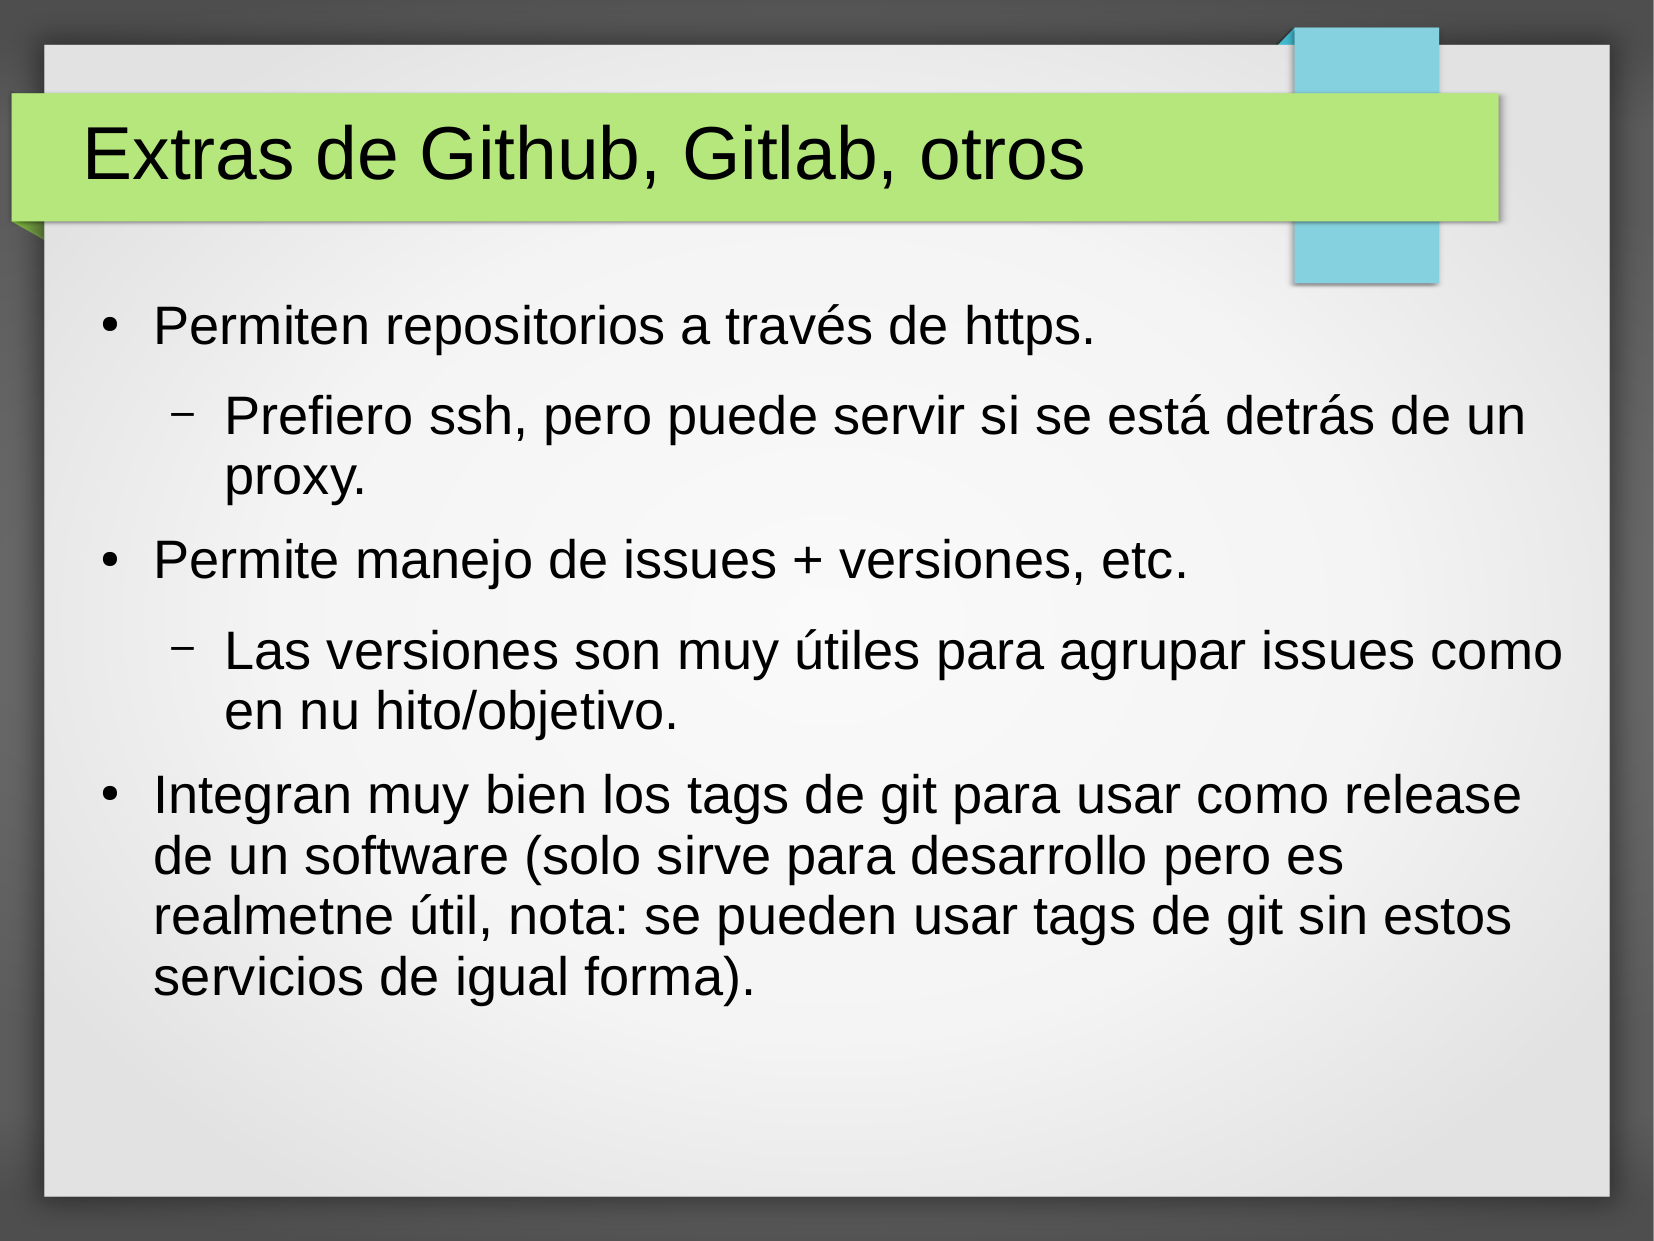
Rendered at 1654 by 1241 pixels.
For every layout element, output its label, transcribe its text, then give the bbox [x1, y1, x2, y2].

title Extras de Github, Gitlab, otros [82, 94, 1264, 213]
picture [0, 0, 1654, 1241]
list Permiten repositorios a través de https. Prefiero ssh, pero puede servir si se está detrás de un proxy. Permite manejo de issues + versiones, etc. Las versiones son muy útiles para agrupar issues como en nu hito/objetivo. Integran muy bien los tags de git para usar como release de un software (solo sirve para desarrollo pero es realmetne útil, nota: se pueden usar tags de git sin estos servicios de igual forma). [82, 295, 1571, 1015]
